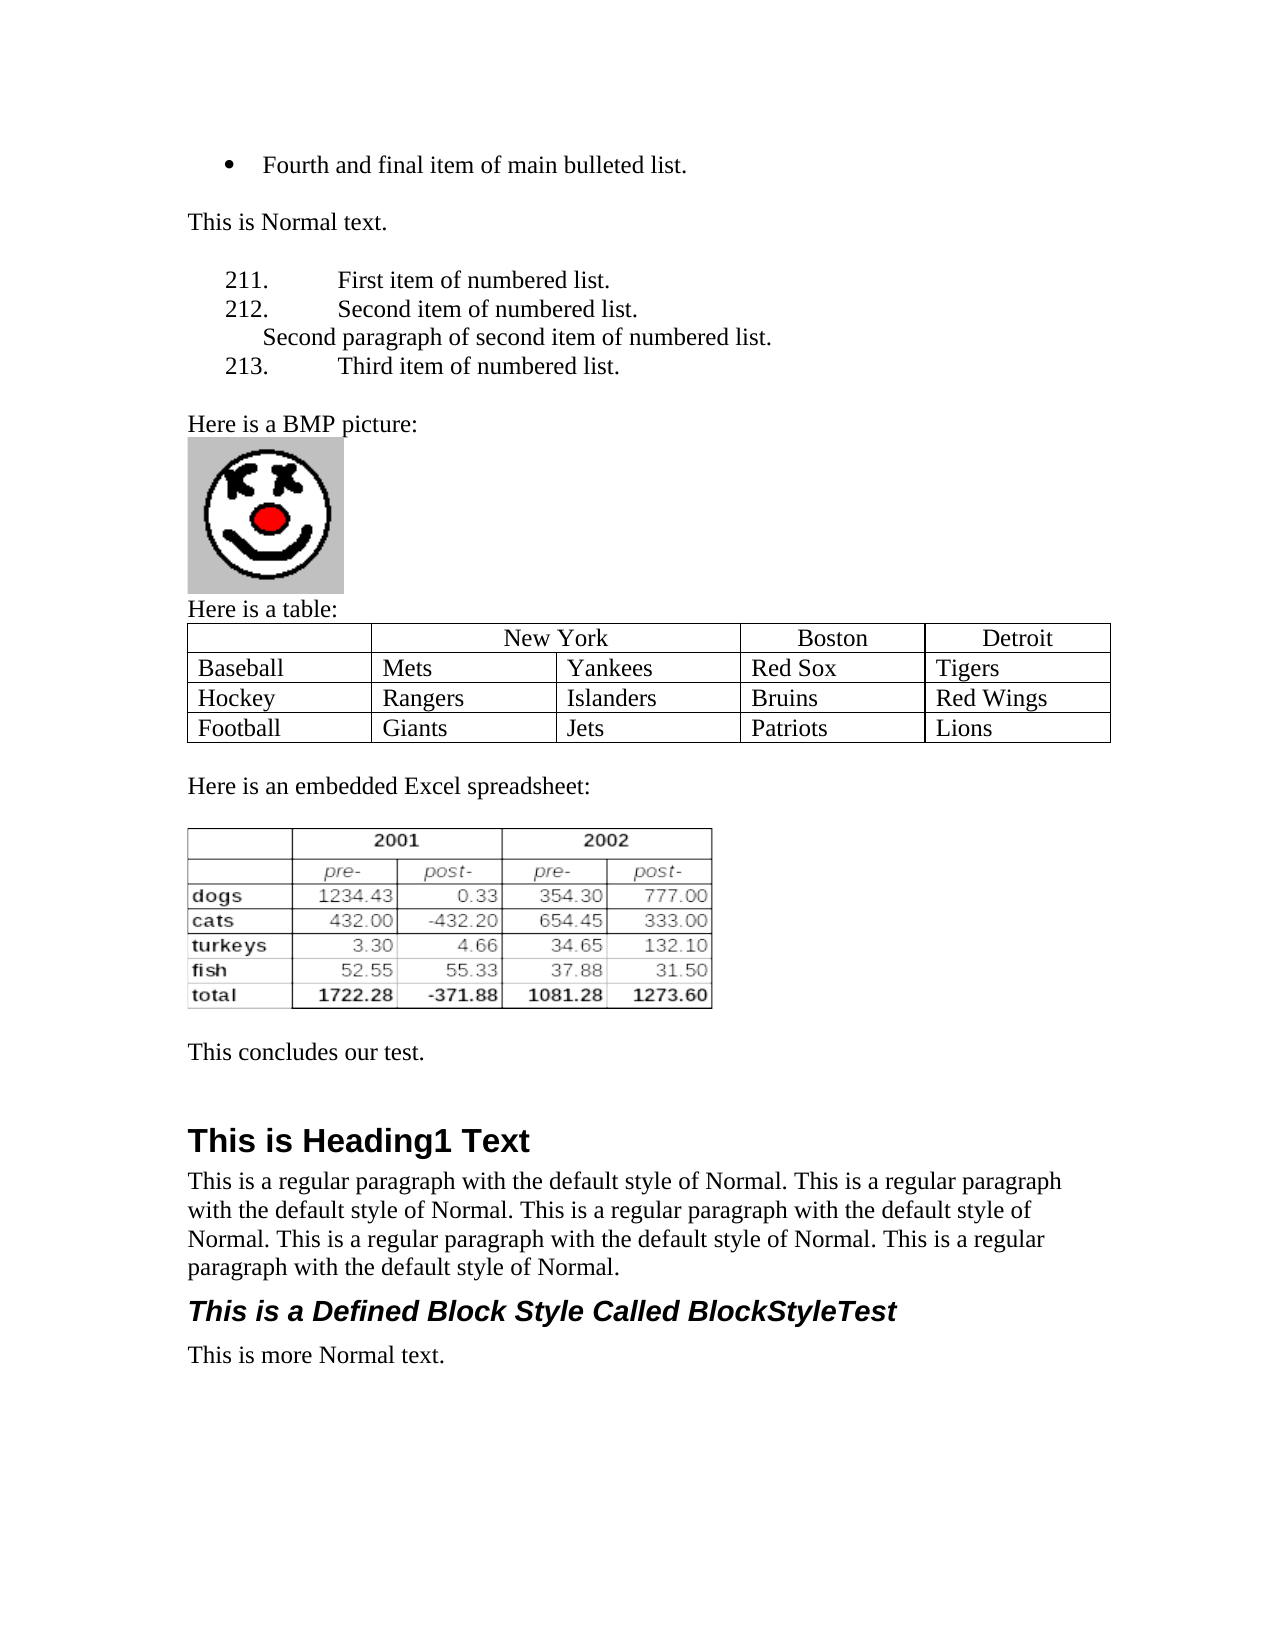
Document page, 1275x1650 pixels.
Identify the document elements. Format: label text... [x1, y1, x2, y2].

table_header New York [372, 624, 740, 652]
table_cell Hockey [188, 683, 371, 712]
list Second item of numbered list. [225, 294, 1087, 322]
table_cell Bruins [741, 683, 924, 712]
table_cell Giants [372, 713, 556, 742]
text Here is a BMP picture: [187, 409, 1087, 437]
table_cell Red Sox [741, 653, 924, 682]
table_cell Mets [372, 653, 556, 682]
table_cell Lions [926, 713, 1110, 742]
table_cell Rangers [372, 683, 556, 712]
table_header Boston [741, 624, 924, 652]
list Third item of numbered list. [225, 351, 1087, 380]
list Fourth and final item of main bulleted list. [225, 150, 1087, 179]
table_header Detroit [926, 624, 1110, 652]
table_header [188, 624, 371, 652]
text Here is a table: [187, 594, 1087, 622]
table_cell Islanders [557, 683, 740, 712]
table_cell Red Wings [926, 683, 1110, 712]
text Here is an embedded Excel spreadsheet: [187, 771, 1087, 800]
table_cell Baseball [188, 653, 371, 682]
table_cell Jets [557, 713, 740, 742]
subtitle This is Heading1 Text [187, 1121, 1087, 1160]
table_cell Patriots [741, 713, 924, 742]
table_cell Football [188, 713, 371, 742]
text This concludes our test. [187, 1037, 1087, 1066]
table_cell Tigers [926, 653, 1110, 682]
text This is Normal text. [187, 207, 1087, 236]
text This is a Defined Block Style Called BlockStyleTest [187, 1294, 1087, 1327]
list First item of numbered list. [225, 265, 1087, 294]
text This is a regular paragraph with the default style of Normal. This is a regular paragraph with the default style of Normal. This is a regular paragraph with the default style of Normal. This is a regular paragraph with the default style of Normal. This is a regular paragraph with the default style of Normal. [187, 1166, 1087, 1281]
text Second paragraph of second item of numbered list. [262, 322, 1087, 351]
text This is more Normal text. [187, 1340, 1087, 1368]
table_cell Yankees [557, 653, 740, 682]
